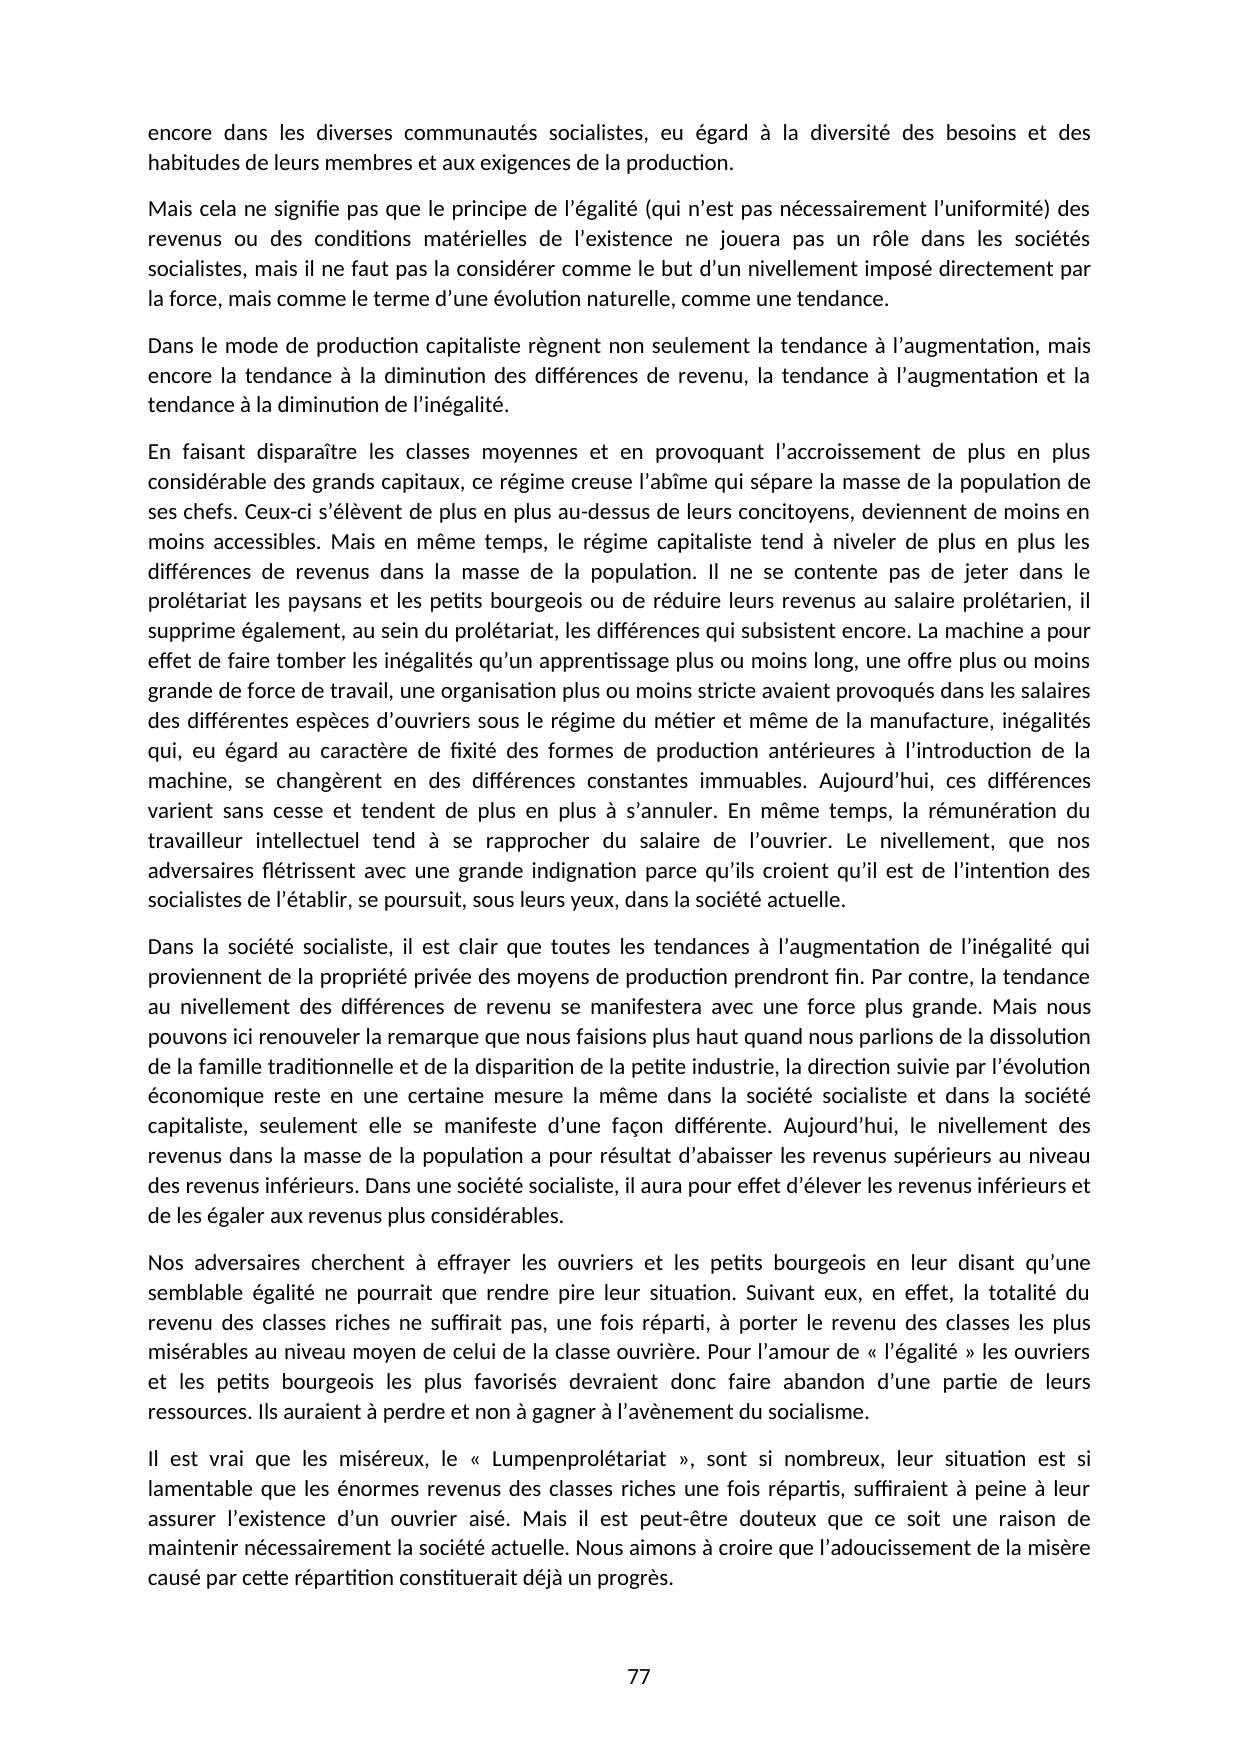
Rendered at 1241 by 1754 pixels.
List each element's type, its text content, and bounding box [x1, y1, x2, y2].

text Il est vrai que les miséreux, le « Lumpenprolétariat », sont si nombreux, leur situation est si lamentable que les énormes revenus des classes riches une fois répartis, suffiraient à peine à leur assurer l’existence d’un ouvrier aisé. Mais il est peut-être douteux que ce soit une raison de maintenir nécessairement la société actuelle. Nous aimons à croire que l’adoucissement de la misère causé par cette répartition constituerait déjà un progrès. [148, 1444, 1093, 1591]
text encore dans les diverses communautés socialistes, eu égard à la diversité des besoins et des habitudes de leurs membres et aux exigences de la production. [148, 118, 1093, 176]
text Dans la société socialiste, il est clair que toutes les tendances à l’augmentation de l’inégalité qui proviennent de la propriété privée des moyens de production prendront fin. Par contre, la tendance au nivellement des différences de revenu se manifestera avec une force plus grande. Mais nous pouvons ici renouveler la remarque que nous faisions plus haut quand nous parlions de la dissolution de la famille traditionnelle et de la disparition de la petite industrie, la direction suivie par l’évolution économique reste en une certaine mesure la même dans la société socialiste et dans la société capitaliste, seulement elle se manifeste d’une façon différente. Aujourd’hui, le nivellement des revenus dans la masse de la population a pour résultat d’abaisser les revenus supérieurs au niveau des revenus inférieurs. Dans une société socialiste, il aura pour effet d’élever les revenus inférieurs et de les égaler aux revenus plus considérables. [148, 932, 1093, 1229]
text Nos adversaires cherchent à effrayer les ouvriers et les petits bourgeois en leur disant qu’une semblable égalité ne pourrait que rendre pire leur situation. Suivant eux, en effet, la totalité du revenu des classes riches ne suffirait pas, une fois réparti, à porter le revenu des classes les plus misérables au niveau moyen de celui de la classe ouvrière. Pour l’amour de « l’égalité » les ouvriers et les petits bourgeois les plus favorisés devraient donc faire abandon d’une partie de leurs ressources. Ils auraient à perdre et non à gagner à l’avènement du socialisme. [148, 1248, 1093, 1425]
text Mais cela ne signifie pas que le principe de l’égalité (qui n’est pas nécessairement l’uniformité) des revenus ou des conditions matérielles de l’existence ne jouera pas un rôle dans les sociétés socialistes, mais il ne faut pas la considérer comme le but d’un nivellement imposé directement par la force, mais comme le terme d’une évolution naturelle, comme une tendance. [148, 194, 1093, 312]
text En faisant disparaître les classes moyennes et en provoquant l’accroissement de plus en plus considérable des grands capitaux, ce régime creuse l’abîme qui sépare la masse de la population de ses chefs. Ceux-ci s’élèvent de plus en plus au-dessus de leurs concitoyens, deviennent de moins en moins accessibles. Mais en même temps, le régime capitaliste tend à niveler de plus en plus les différences de revenus dans la masse de la population. Il ne se contente pas de jeter dans le prolétariat les paysans et les petits bourgeois ou de réduire leurs revenus au salaire prolétarien, il supprime également, au sein du prolétariat, les différences qui subsistent encore. La machine a pour effet de faire tomber les inégalités qu’un apprentissage plus ou moins long, une offre plus ou moins grande de force de travail, une organisation plus ou moins stricte avaient provoqués dans les salaires des différentes espèces d’ouvriers sous le régime du métier et même de la manufacture, inégalités qui, eu égard au caractère de fixité des formes de production antérieures à l’introduction de la machine, se changèrent en des différences constantes immuables. Aujourd’hui, ces différences varient sans cesse et tendent de plus en plus à s’annuler. En même temps, la rémunération du travailleur intellectuel tend à se rapprocher du salaire de l’ouvrier. Le nivellement, que nos adversaires flétrissent avec une grande indignation parce qu’ils croient qu’il est de l’intention des socialistes de l’établir, se poursuit, sous leurs yeux, dans la société actuelle. [148, 437, 1093, 914]
text Dans le mode de production capitaliste règnent non seulement la tendance à l’augmentation, mais encore la tendance à la diminution des différences de revenu, la tendance à l’augmentation et la tendance à la diminution de l’inégalité. [148, 331, 1093, 419]
